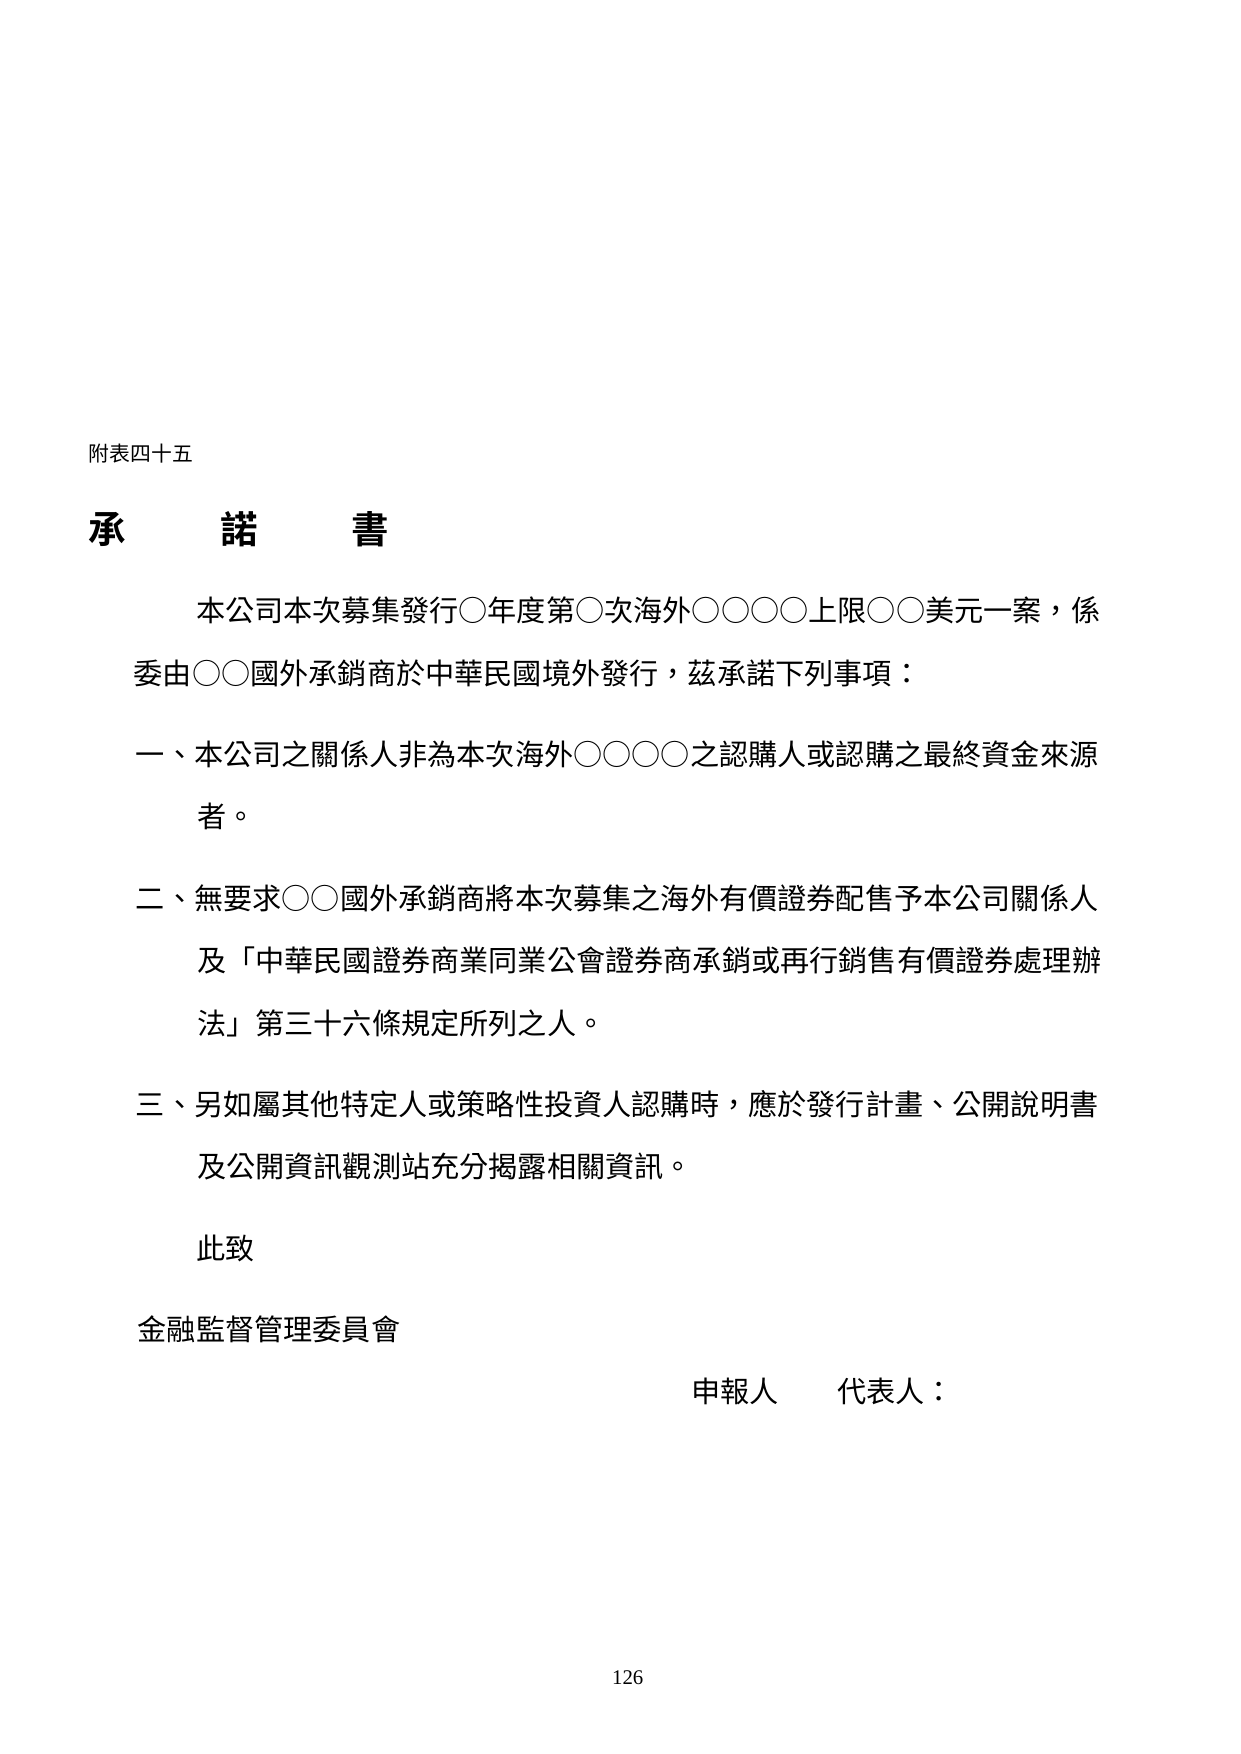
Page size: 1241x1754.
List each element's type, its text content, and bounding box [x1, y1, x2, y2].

text 申報人 代表人： [89, 1348, 1166, 1411]
text 本公司本次募集發行○年度第○次海外○○○○上限○○美元一案，係委由○○國外承銷商於中華民國境外發行，茲承諾下列事項： [133, 567, 1102, 692]
text 此致 [139, 1205, 1166, 1267]
text 一、本公司之關係人非為本次海外○○○○之認購人或認購之最終資金來源者。 [136, 711, 1102, 836]
text 金融監督管理委員會 [89, 1286, 1166, 1348]
text 承 諾 書 [89, 486, 1166, 548]
text 三、另如屬其他特定人或策略性投資人認購時，應於發行計畫、公開說明書及公開資訊觀測站充分揭露相關資訊。 [136, 1061, 1102, 1186]
text 附表四十五 [89, 437, 1166, 467]
text 二、無要求○○國外承銷商將本次募集之海外有價證券配售予本公司關係人及「中華民國證券商業同業公會證券商承銷或再行銷售有價證券處理辦法」第三十六條規定所列之人。 [136, 855, 1102, 1042]
